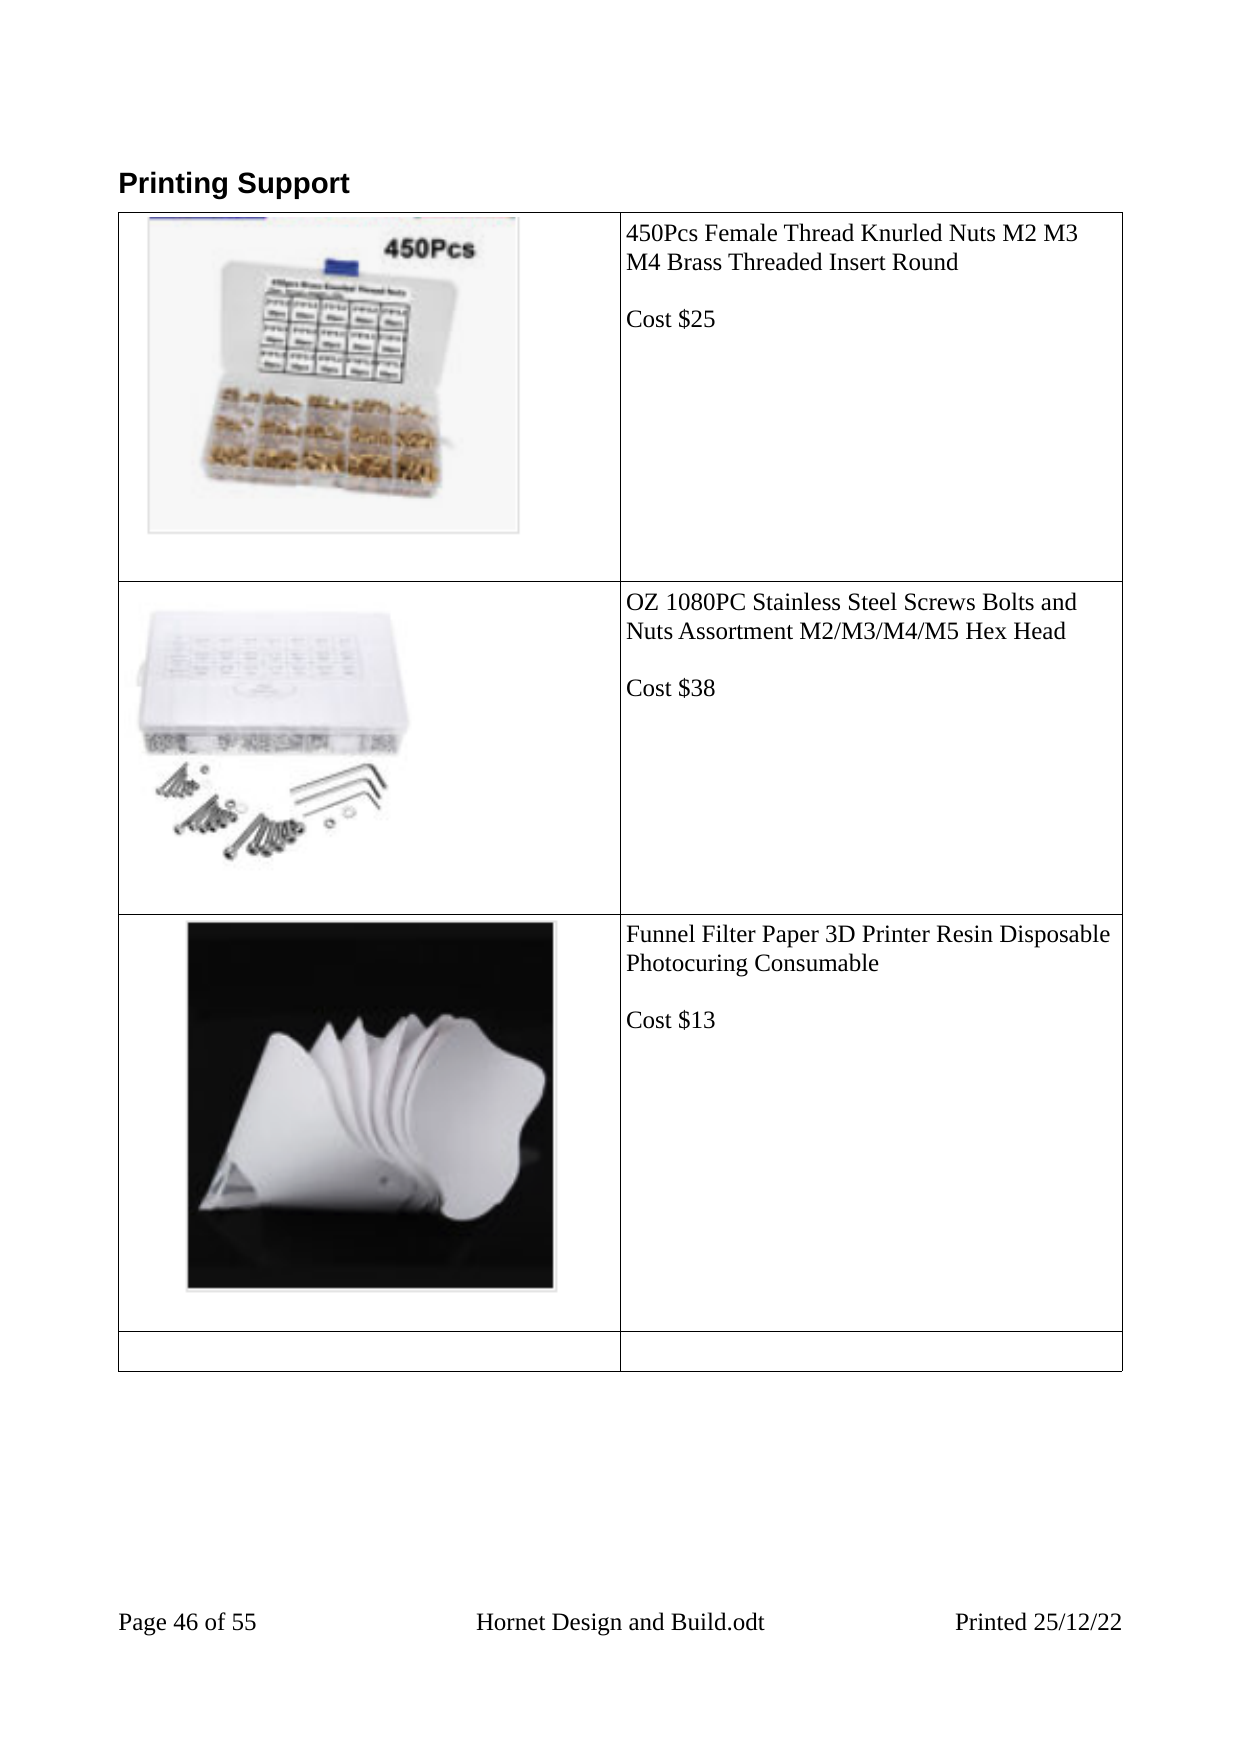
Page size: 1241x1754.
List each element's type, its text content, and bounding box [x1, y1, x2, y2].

table_header 450Pcs Female Thread Knurled Nuts M2 M3 M4 Brass Threaded Insert Round Cost $25 [621, 213, 1122, 581]
subtitle Printing Support [118, 166, 1122, 199]
table_cell [119, 582, 620, 913]
table_cell OZ 1080PC Stainless Steel Screws Bolts and Nuts Assortment M2/M3/M4/M5 Hex Head Cost $38 [621, 582, 1122, 913]
picture [176, 919, 562, 1297]
picture [123, 587, 416, 879]
table_header [119, 213, 620, 581]
table_cell [119, 1332, 620, 1371]
table_cell [119, 915, 620, 1331]
table_cell Funnel Filter Paper 3D Printer Resin Disposable Photocuring Consumable Cost $13 [621, 915, 1122, 1331]
table_cell [621, 1332, 1122, 1371]
picture [123, 217, 541, 547]
